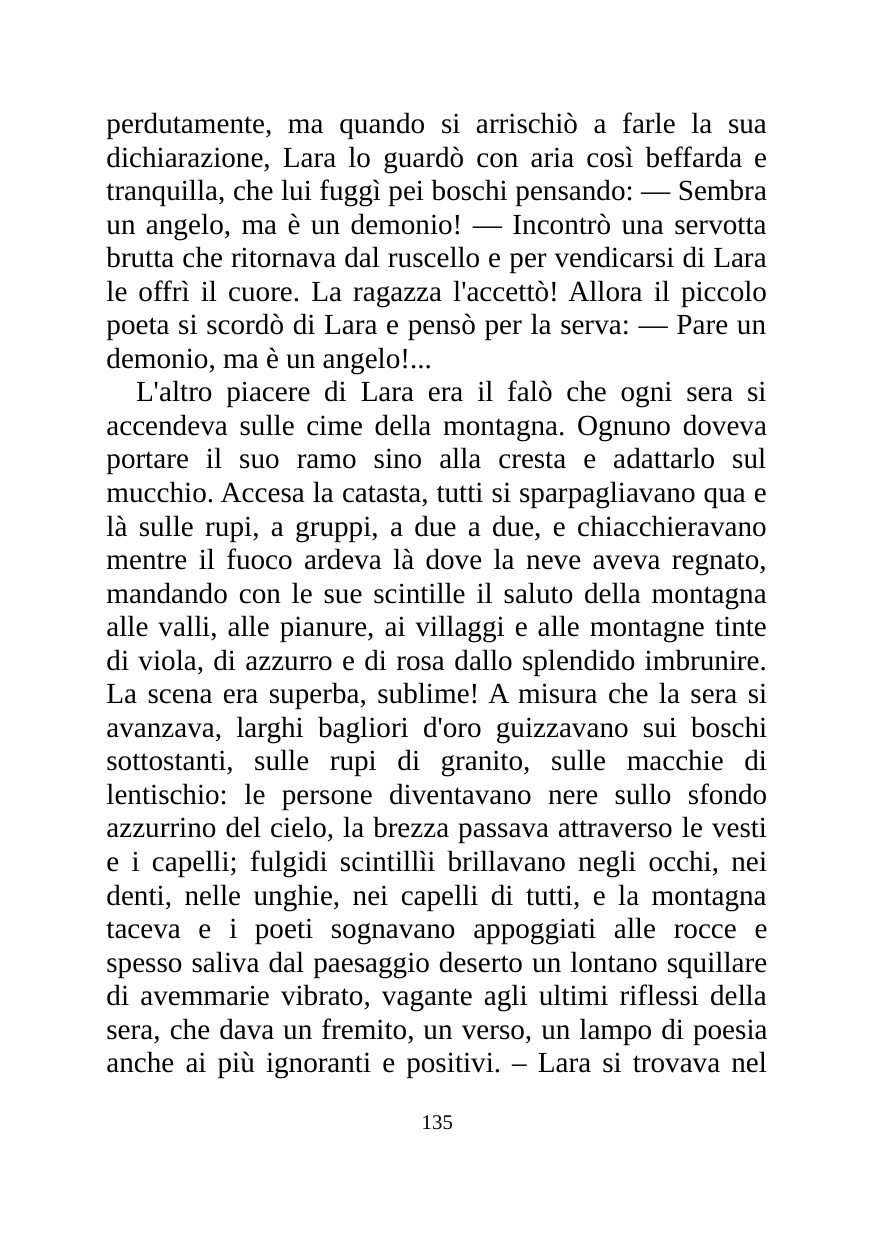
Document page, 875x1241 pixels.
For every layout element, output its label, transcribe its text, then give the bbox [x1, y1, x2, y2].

text perdutamente, ma quando si arrischiò a farle la sua dichiarazione, Lara lo guardò con aria così beffarda e tranquilla, che lui fuggì pei boschi pensando: — Sembra un angelo, ma è un demonio! — Incontrò una servotta brutta che ritornava dal ruscello e per vendicarsi di Lara le offrì il cuore. La ragazza l'accettò! Allora il piccolo poeta si scordò di Lara e pensò per la serva: — Pare un demonio, ma è un angelo!... [106, 106, 768, 374]
text L'altro piacere di Lara era il falò che ogni sera si accendeva sulle cime della montagna. Ognuno doveva portare il suo ramo sino alla cresta e adattarlo sul mucchio. Accesa la catasta, tutti si sparpagliavano qua e là sulle rupi, a gruppi, a due a due, e chiacchieravano mentre il fuoco ardeva là dove la neve aveva regnato, mandando con le sue scintille il saluto della montagna alle valli, alle pianure, ai villaggi e alle montagne tinte di viola, di azzurro e di rosa dallo splendido imbrunire. La scena era superba, sublime! A misura che la sera si avanzava, larghi bagliori d'oro guizzavano sui boschi sottostanti, sulle rupi di granito, sulle macchie di lentischio: le persone diventavano nere sullo sfondo azzurrino del cielo, la brezza passava attraverso le vesti e i capelli; fulgidi scintillìi brillavano negli occhi, nei denti, nelle unghie, nei capelli di tutti, e la montagna taceva e i poeti sognavano appoggiati alle rocce e spesso saliva dal paesaggio deserto un lontano squillare di avemmarie vibrato, vagante agli ultimi riflessi della sera, che dava un fremito, un verso, un lampo di poesia anche ai più ignoranti e positivi. – Lara si trovava nel [106, 374, 768, 1079]
